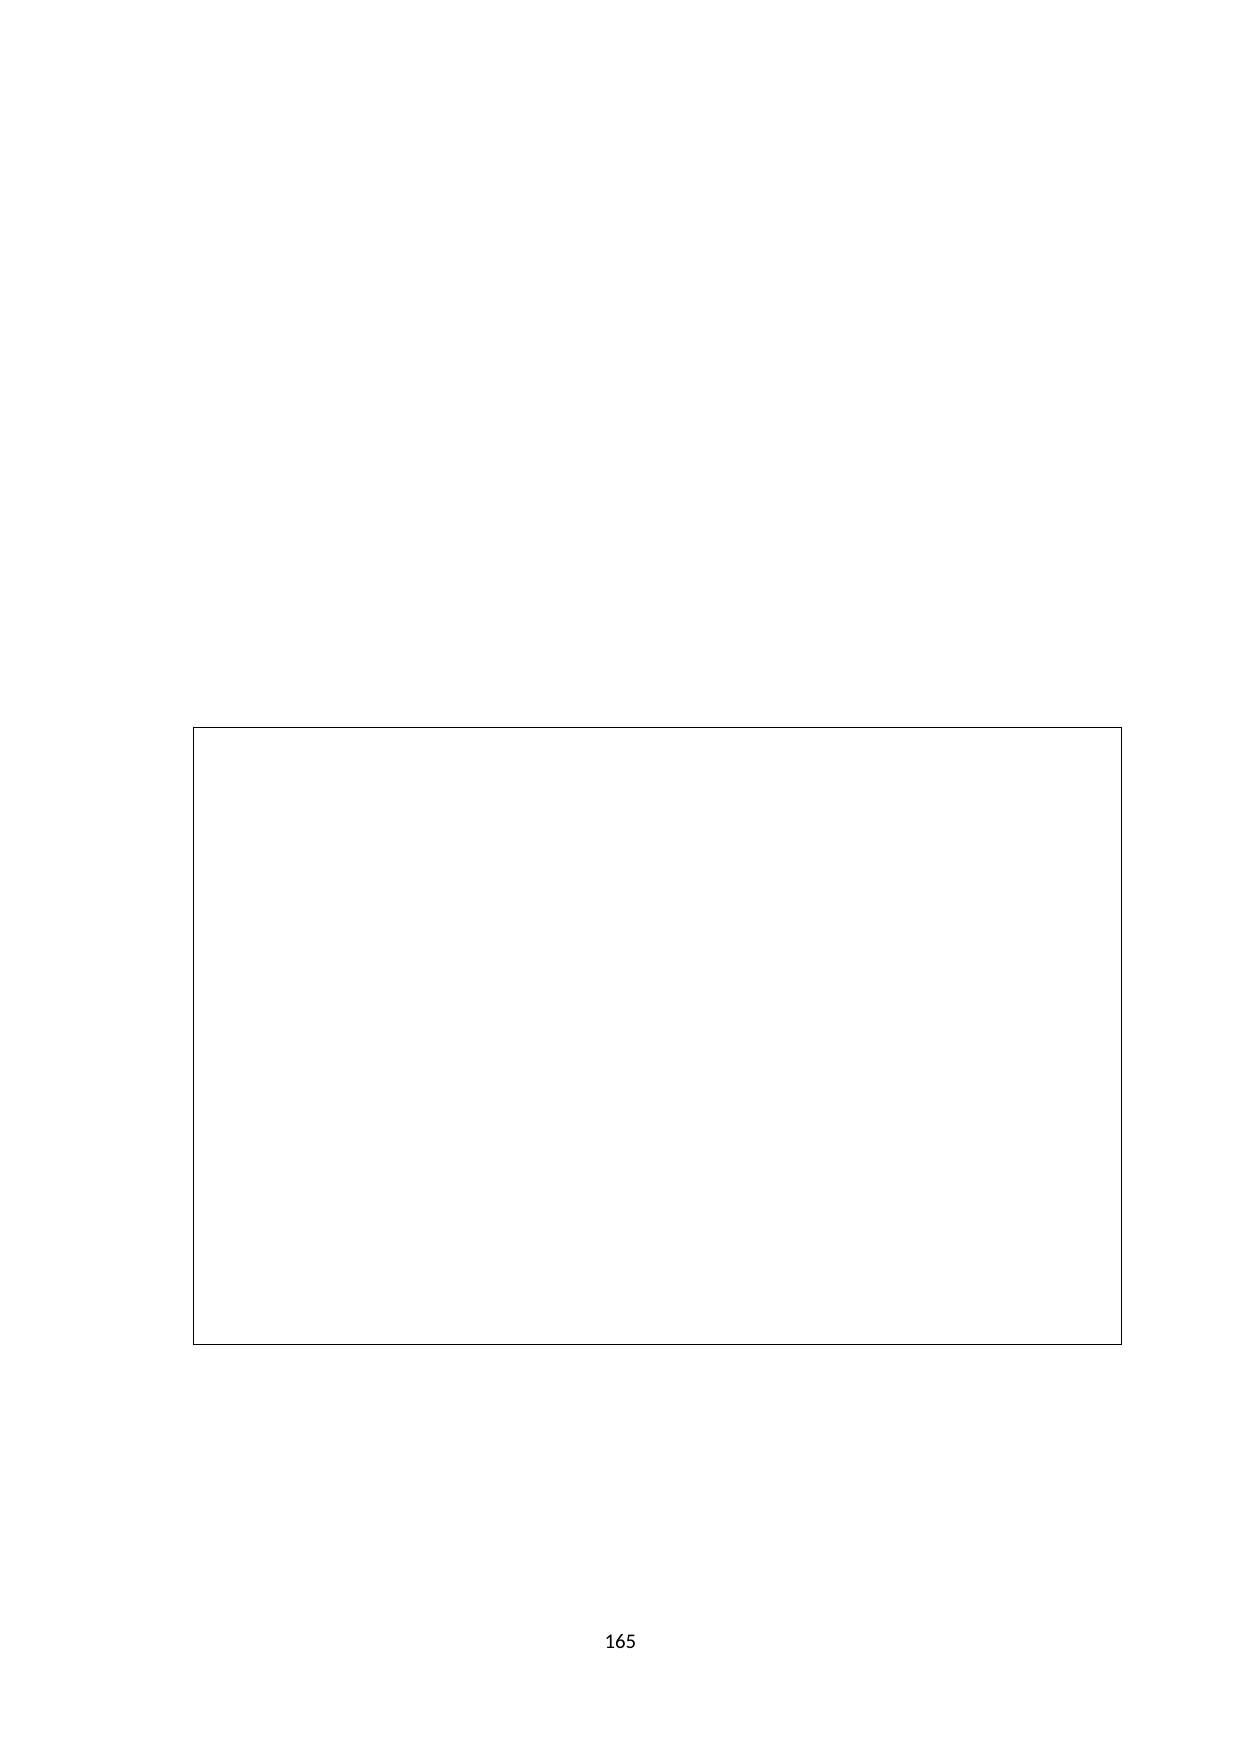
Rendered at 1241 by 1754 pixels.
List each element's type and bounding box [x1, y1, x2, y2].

table_header [194, 728, 1121, 1344]
